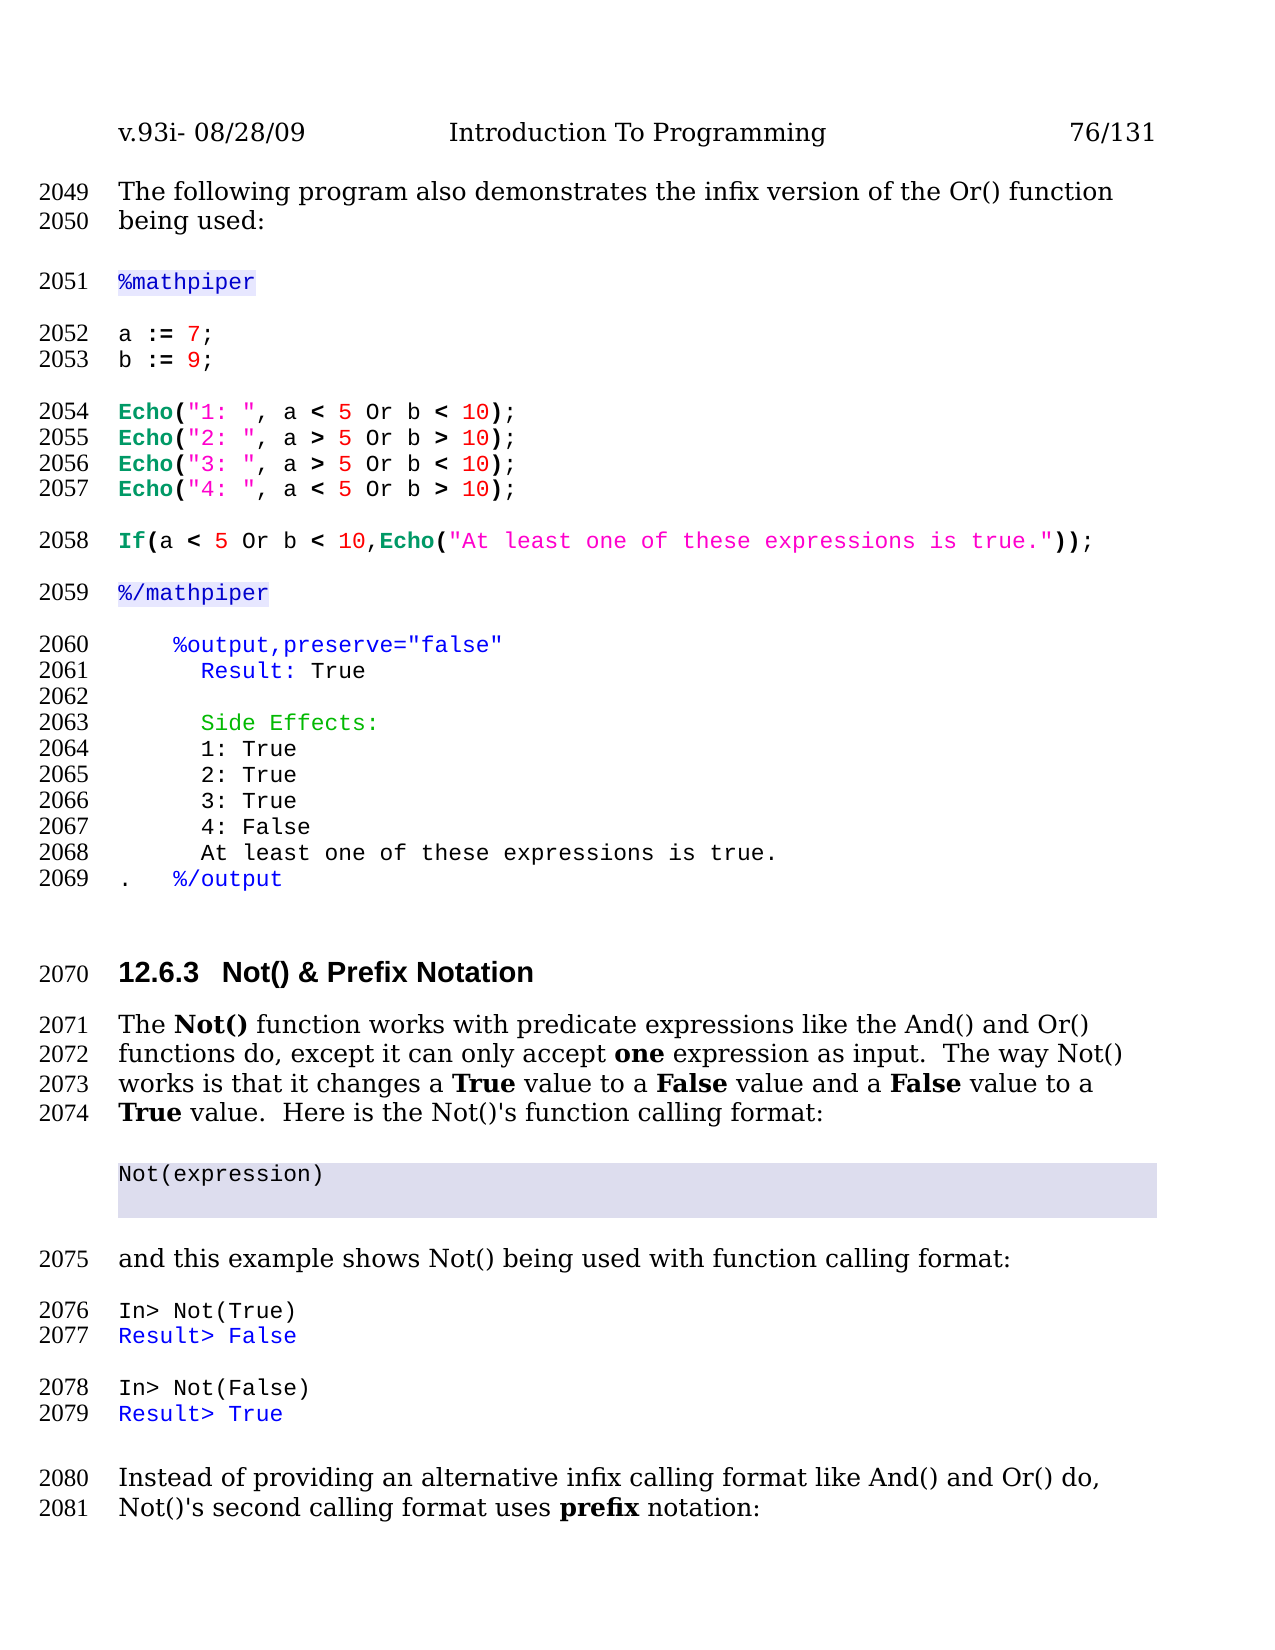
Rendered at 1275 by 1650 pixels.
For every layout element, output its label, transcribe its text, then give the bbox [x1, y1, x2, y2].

text %mathpiper [118, 270, 1157, 296]
text In> Not(True) [118, 1299, 1157, 1325]
text 3: True [118, 789, 1157, 815]
text At least one of these expressions is true. [118, 841, 1157, 867]
text %output,preserve="false" [118, 633, 1157, 659]
text Result> False [118, 1325, 1157, 1351]
text 4: False [118, 815, 1157, 841]
text a := 7; [118, 322, 1157, 348]
text The following program also demonstrates the infix version of the Or() function being used: [118, 177, 1157, 235]
text Result> True [118, 1403, 1157, 1429]
text %/mathpiper [118, 582, 1157, 607]
text 2: True [118, 763, 1157, 789]
text . %/output [118, 867, 1157, 893]
text Echo("4: ", a < 5 Or b > 10); [118, 478, 1157, 504]
text and this example shows Not() being used with function calling format: [118, 1244, 1157, 1273]
table_header Not(expression) [118, 1163, 1157, 1218]
text Result: True [118, 659, 1157, 685]
text If(a < 5 Or b < 10,Echo("At least one of these expressions is true.")); [118, 530, 1157, 556]
text In> Not(False) [118, 1377, 1157, 1403]
text Echo("2: ", a > 5 Or b > 10); [118, 426, 1157, 452]
text b := 9; [118, 348, 1157, 374]
text 1: True [118, 737, 1157, 763]
text Echo("3: ", a > 5 Or b < 10); [118, 452, 1157, 478]
subtitle Not() & Prefix Notation [118, 955, 1157, 989]
text Echo("1: ", a < 5 Or b < 10); [118, 400, 1157, 426]
text The Not() function works with predicate expressions like the And() and Or() functions do, except it can only accept one expression as input. The way Not() works is that it changes a True value to a False value and a False value to a True value. Here is the Not()'s function calling format: [118, 1010, 1157, 1127]
text Instead of providing an alternative infix calling format like And() and Or() do, Not()'s second calling format uses prefix notation: [118, 1463, 1157, 1522]
text Side Effects: [118, 711, 1157, 737]
